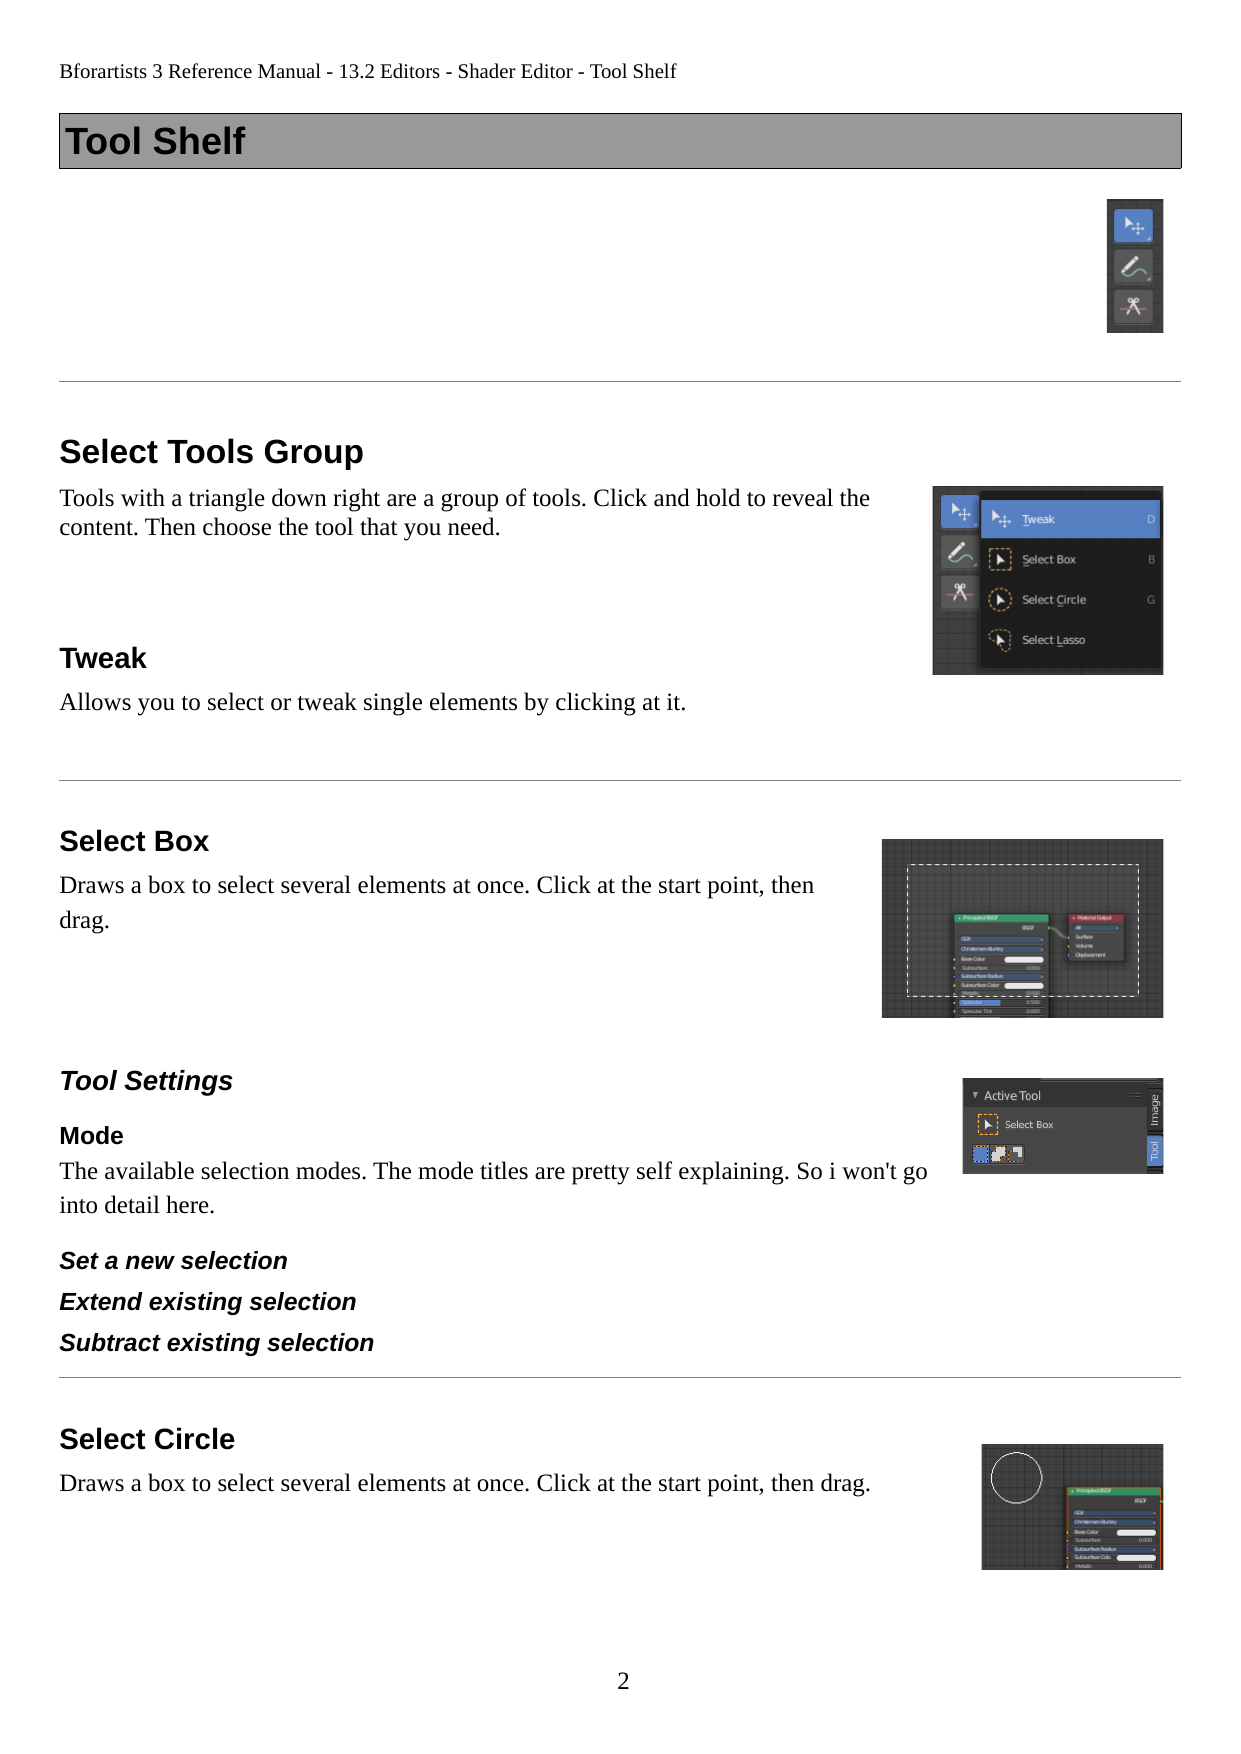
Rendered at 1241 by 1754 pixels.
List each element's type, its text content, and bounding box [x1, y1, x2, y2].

text Draws a box to select several elements at once. Click at the start point, then drag. [59, 870, 881, 933]
picture [881, 839, 1164, 1018]
subtitle Mode [59, 1121, 962, 1150]
subtitle Tweak [59, 641, 932, 675]
text Allows you to select or tweak single elements by clicking at it. [59, 687, 1181, 716]
subtitle Subtract existing selection [59, 1328, 1181, 1357]
picture [981, 1444, 1164, 1570]
picture [1106, 199, 1164, 333]
subtitle Select Circle [59, 1422, 1181, 1455]
table_header Tool Shelf [60, 114, 1181, 168]
text Tools with a triangle down right are a group of tools. Click and hold to reveal the content. Then choose the tool that you need. [59, 483, 1181, 540]
text The available selection modes. The mode titles are pretty self explaining. So i won't go into detail here. [59, 1156, 1181, 1219]
subtitle Set a new selection [59, 1246, 1181, 1274]
picture [932, 486, 1164, 675]
subtitle Select Box [59, 824, 1181, 858]
subtitle Extend existing selection [59, 1287, 1181, 1316]
subtitle [1164, 641, 1181, 675]
subtitle [1164, 1121, 1181, 1150]
subtitle Tool Settings [59, 1064, 1181, 1096]
subtitle Select Tools Group [59, 432, 1181, 470]
picture [962, 1078, 1164, 1174]
text Draws a box to select several elements at once. Click at the start point, then drag. [59, 1468, 981, 1497]
